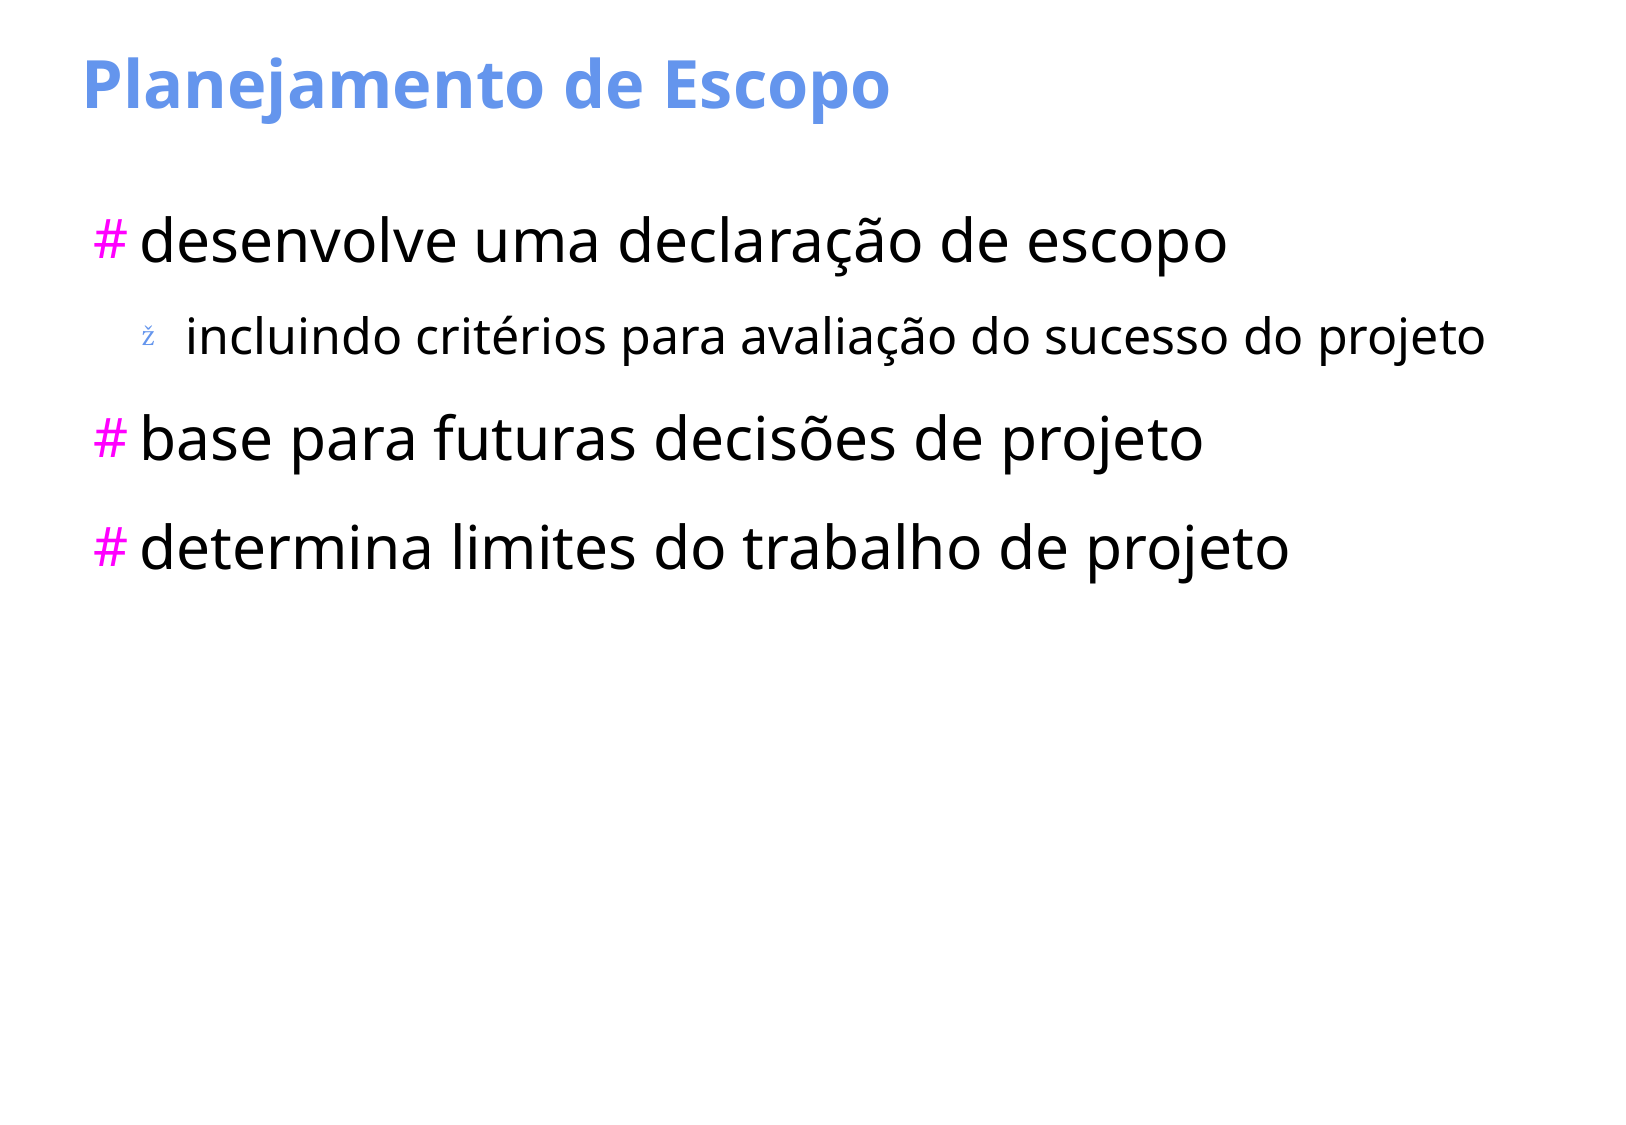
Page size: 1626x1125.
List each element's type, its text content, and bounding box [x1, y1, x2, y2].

title Planejamento de Escopo [81, 41, 1544, 122]
list desenvolve uma declaração de escopo Incluindo critérios para avaliação do sucesso do projeto base para futuras decisões de projeto determina limites do trabalho de projeto [81, 165, 1544, 1016]
